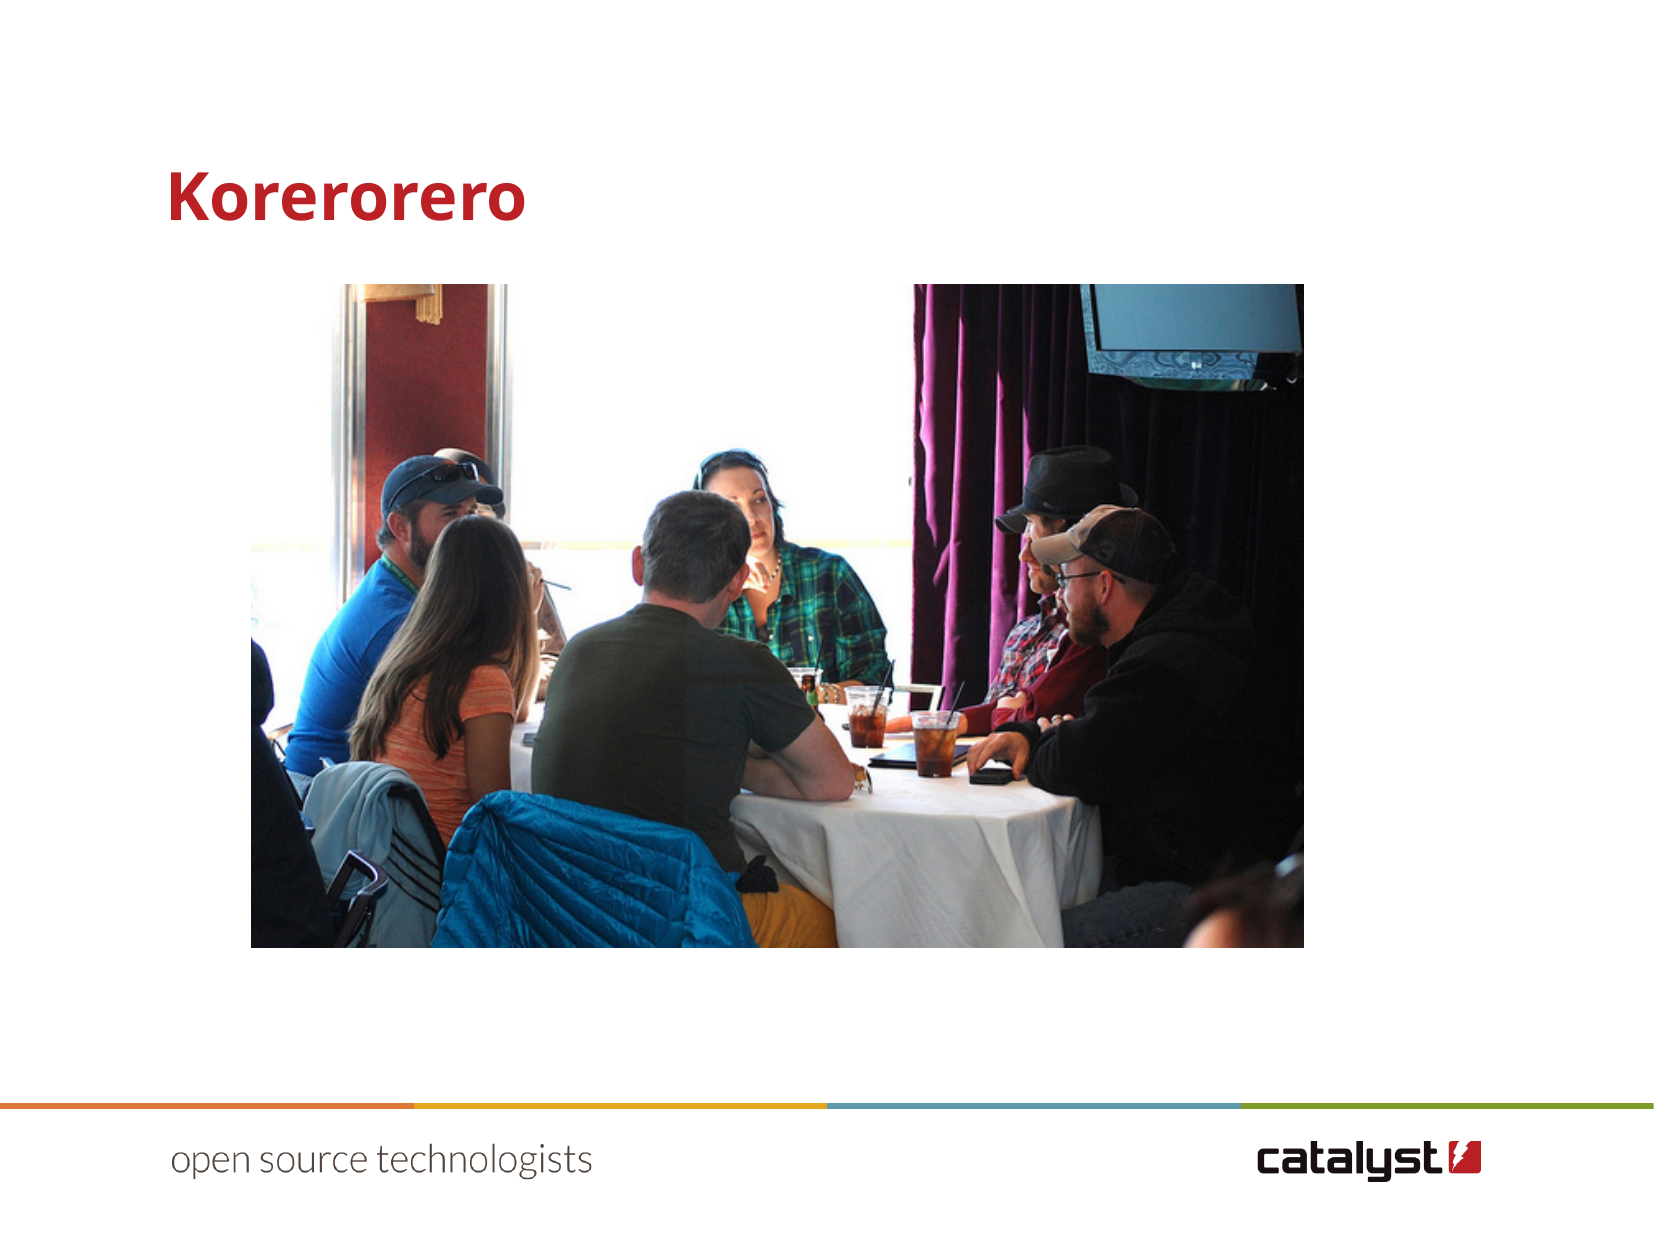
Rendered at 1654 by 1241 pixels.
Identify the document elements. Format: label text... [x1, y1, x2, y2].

picture [251, 284, 1304, 948]
picture [0, 1103, 1654, 1182]
title Korerorero [165, 90, 1489, 298]
